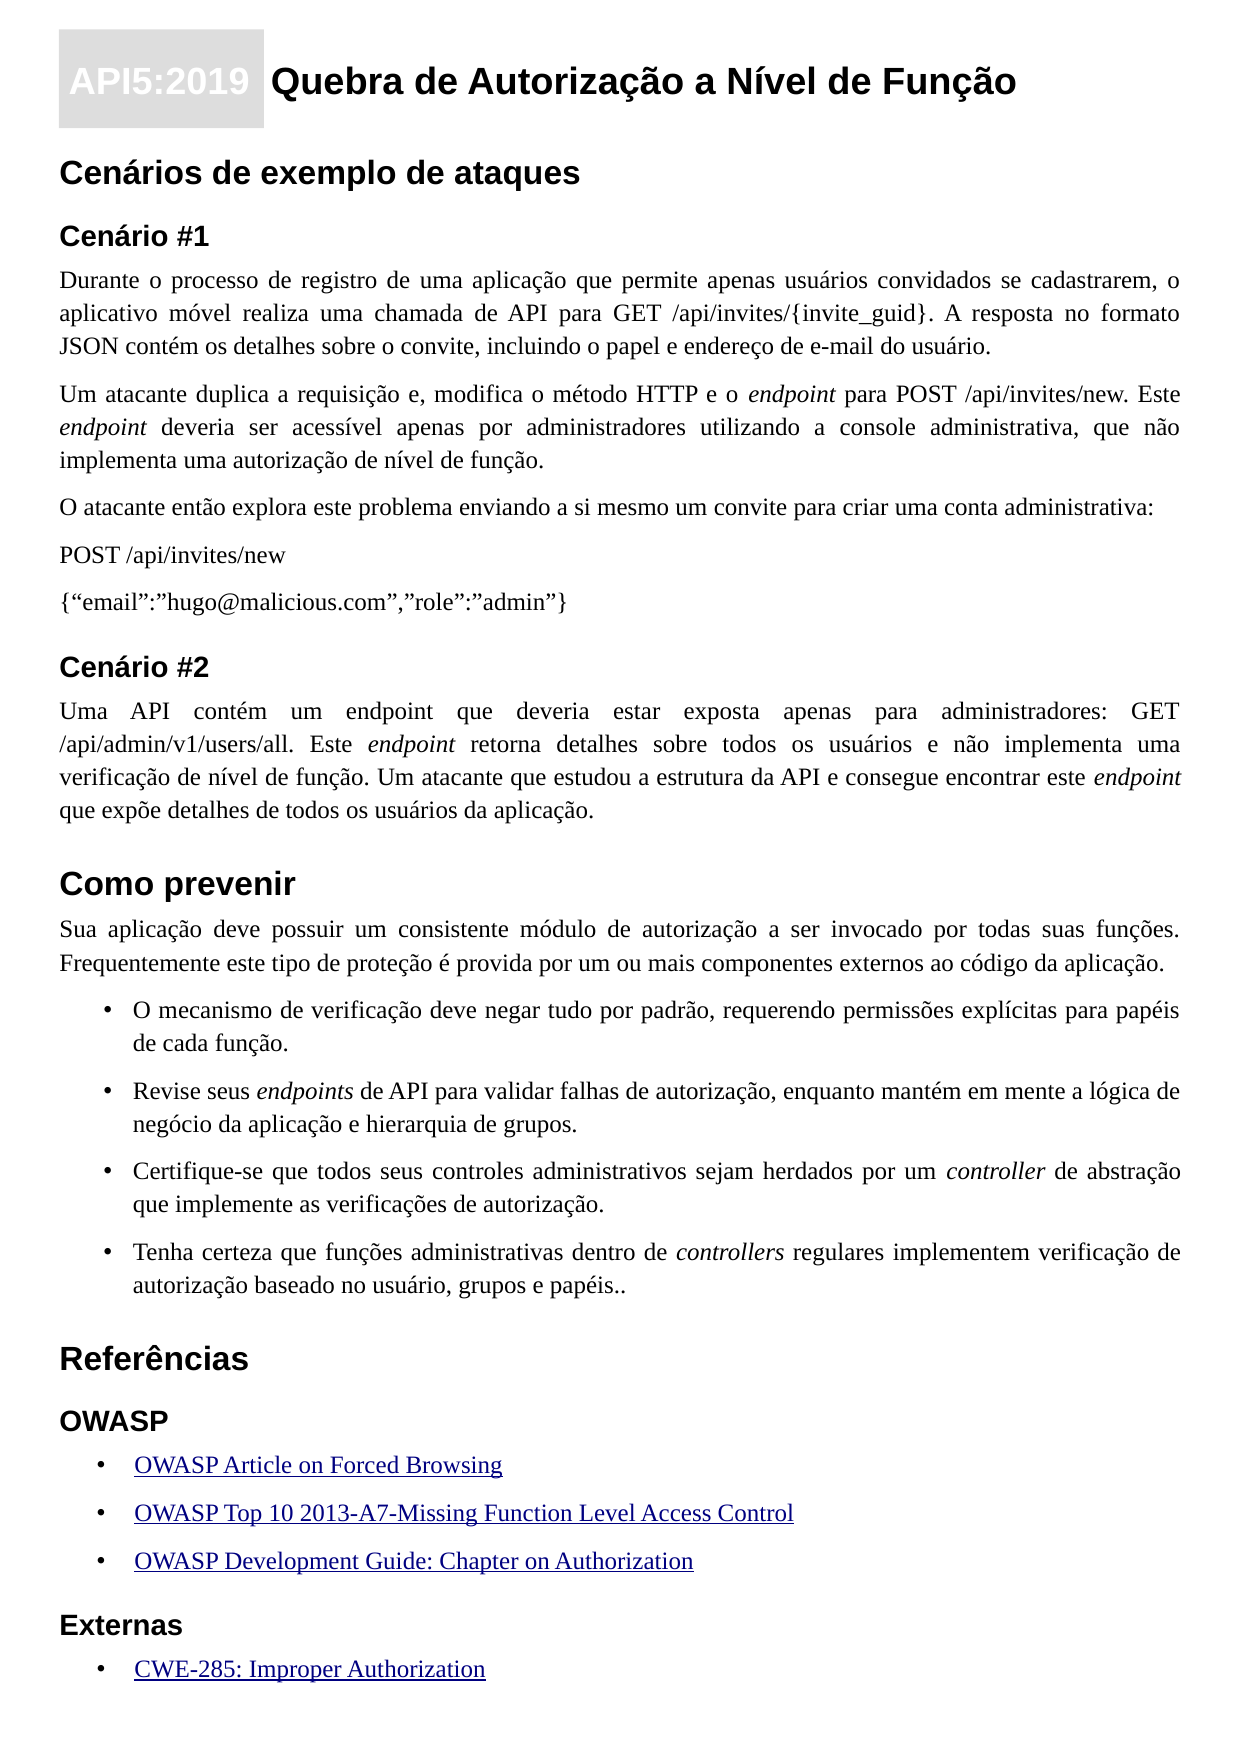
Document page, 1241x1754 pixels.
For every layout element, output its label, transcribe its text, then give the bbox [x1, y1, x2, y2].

text O atacante então explora este problema enviando a si mesmo um convite para criar uma conta administrativa: [59, 492, 1181, 521]
text Sua aplicação deve possuir um consistente módulo de autorização a ser invocado por todas suas funções. Frequentemente este tipo de proteção é provida por um ou mais componentes externos ao código da aplicação. [59, 914, 1181, 976]
text {“email”:”hugo@malicious.com”,”role”:”admin”} [59, 587, 1181, 616]
subtitle Externas [59, 1608, 1181, 1642]
subtitle Cenários de exemplo de ataques [59, 153, 1181, 192]
text Um atacante duplica a requisição e, modifica o método HTTP e o endpoint para POST /api/invites/new. Este endpoint deveria ser acessível apenas por administradores utilizando a console administrativa, que não implementa uma autorização de nível de função. [59, 379, 1181, 473]
list O mecanismo de verificação deve negar tudo por padrão, requerendo permissões explícitas para papéis de cada função. [103, 995, 1181, 1057]
list Revise seus endpoints de API para validar falhas de autorização, enquanto mantém em mente a lógica de negócio da aplicação e hierarquia de grupos. [103, 1076, 1181, 1138]
list Tenha certeza que funções administrativas dentro de controllers regulares implementem verificação de autorização baseado no usuário, grupos e papéis.. [103, 1237, 1181, 1299]
subtitle Referências [59, 1338, 1181, 1377]
list OWASP Top 10 2013-A7-Missing Function Level Access Control [97, 1498, 1181, 1527]
list OWASP Article on Forced Browsing [97, 1451, 1181, 1479]
text Uma API contém um endpoint que deveria estar exposta apenas para administradores: GET /api/admin/v1/users/all. Este endpoint retorna detalhes sobre todos os usuários e não implementa uma verificação de nível de função. Um atacante que estudou a estrutura da API e consegue encontrar este endpoint que expõe detalhes de todos os usuários da aplicação. [59, 696, 1181, 824]
subtitle Cenário #1 [59, 219, 1181, 252]
list CWE-285: Improper Authorization [97, 1654, 1181, 1683]
subtitle OWASP [59, 1404, 1181, 1438]
subtitle Como prevenir [59, 863, 1181, 902]
subtitle Cenário #2 [59, 650, 1181, 683]
text POST /api/invites/new [59, 540, 1181, 569]
text Durante o processo de registro de uma aplicação que permite apenas usuários convidados se cadastrarem, o aplicativo móvel realiza uma chamada de API para GET /api/invites/{invite_guid}. A resposta no formato JSON contém os detalhes sobre o convite, incluindo o papel e endereço de e-mail do usuário. [59, 265, 1181, 360]
list Certifique-se que todos seus controles administrativos sejam herdados por um controller de abstração que implemente as verificações de autorização. [103, 1156, 1181, 1218]
list OWASP Development Guide: Chapter on Authorization [97, 1546, 1181, 1574]
